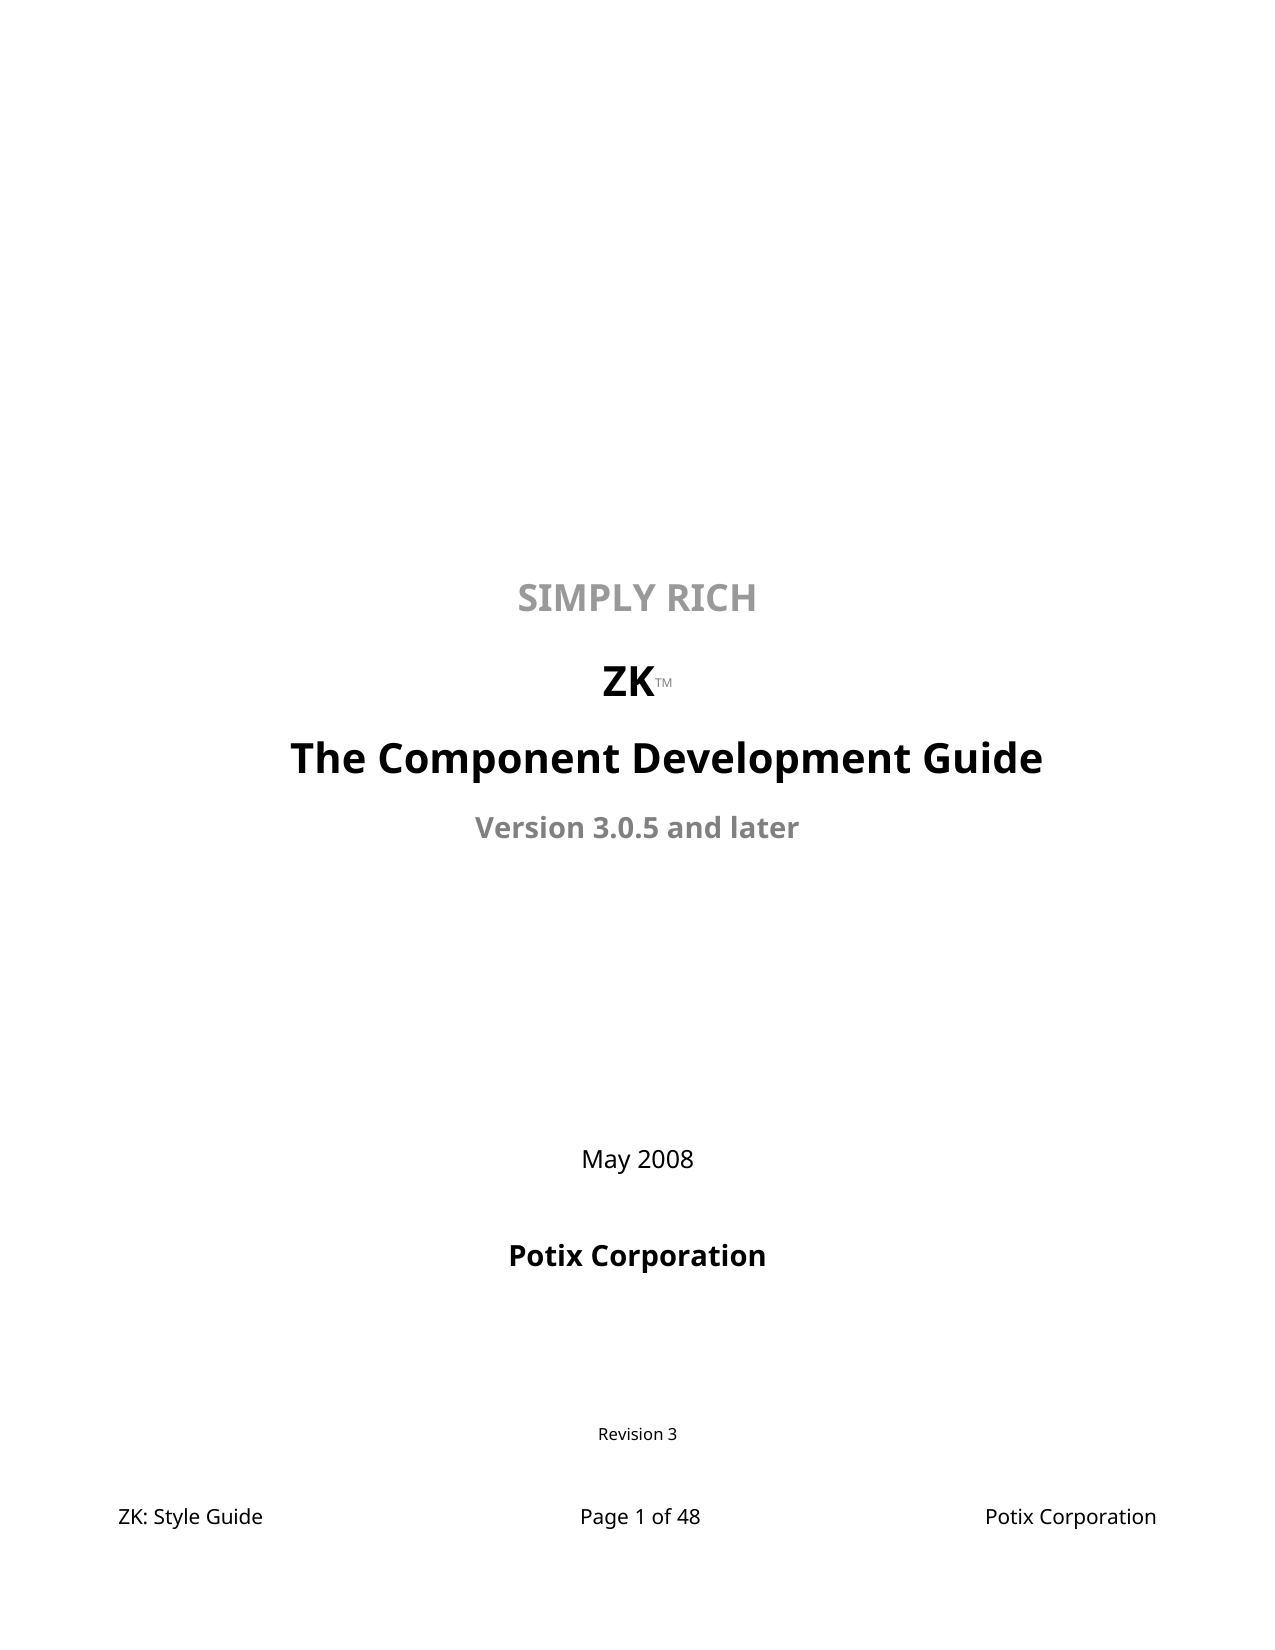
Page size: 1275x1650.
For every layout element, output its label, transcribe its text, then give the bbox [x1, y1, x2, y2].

subtitle Version 3.0.5 and later [118, 807, 1157, 847]
text May 2008 [118, 1142, 1157, 1176]
text ZKTM [118, 652, 1157, 708]
text Potix Corporation [118, 1235, 1157, 1275]
text SIMPLY RICH [118, 571, 1157, 622]
title The Component Development Guide [177, 729, 1157, 786]
text Revision 3 [118, 1422, 1157, 1445]
